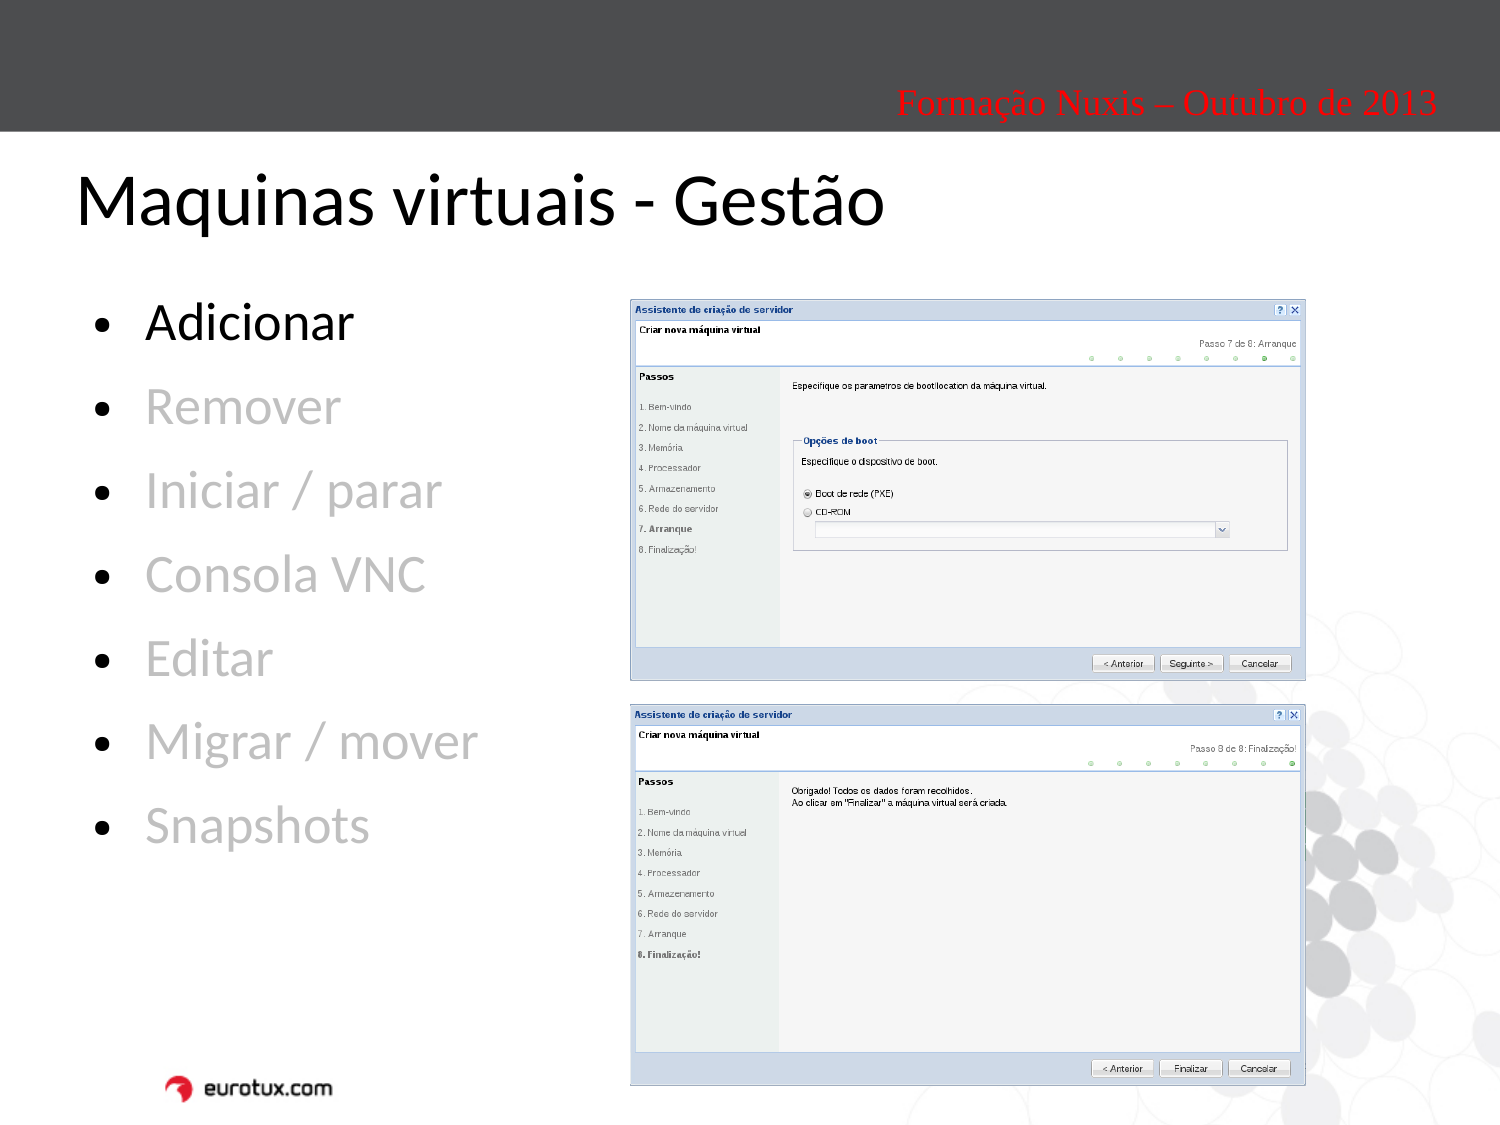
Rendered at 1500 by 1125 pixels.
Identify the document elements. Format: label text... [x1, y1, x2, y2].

picture [0, 0, 1500, 1125]
title Maquinas virtuais - Gestão [75, 112, 1425, 301]
list Adicionar Remover Iniciar / parar Consola VNC Editar Migrar / mover Snapshots [75, 299, 734, 953]
